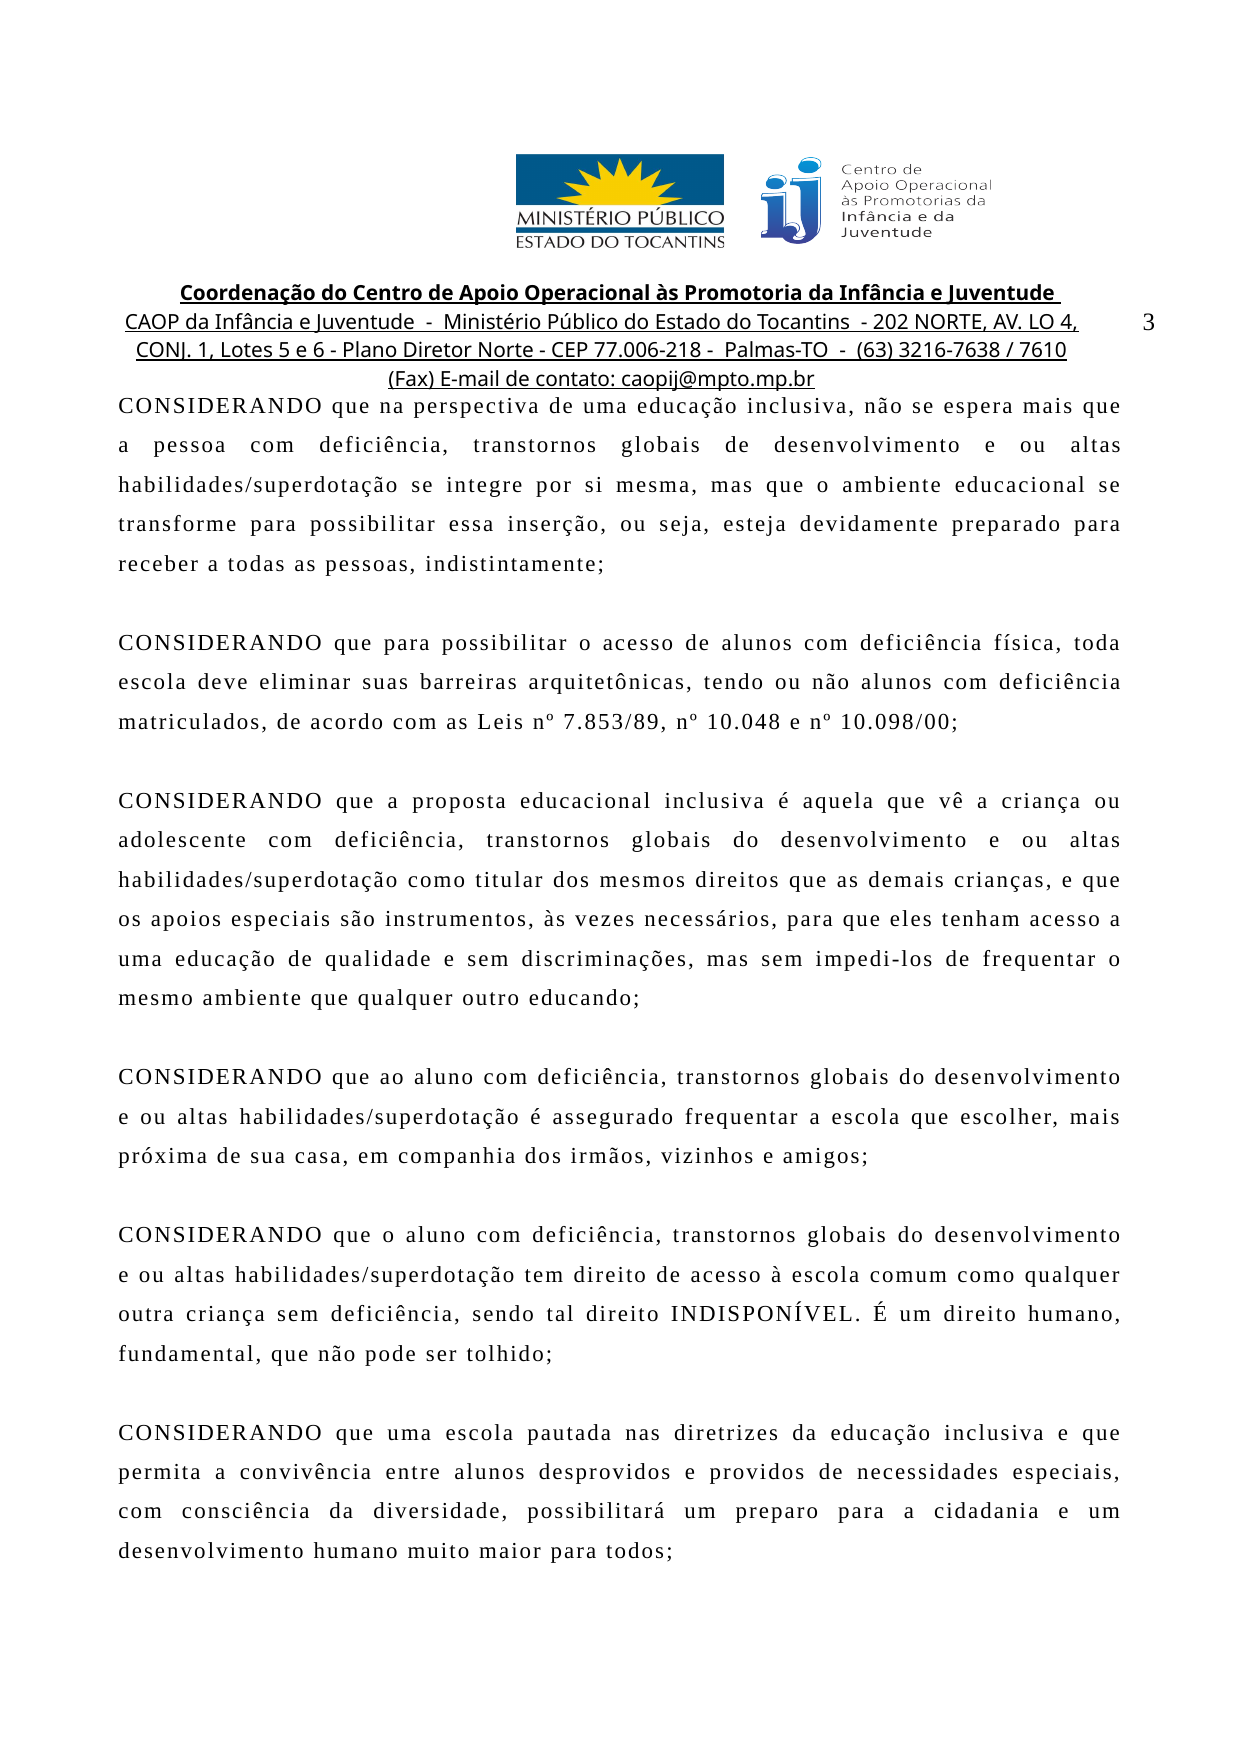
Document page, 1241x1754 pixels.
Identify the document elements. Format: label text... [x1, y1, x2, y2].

picture [761, 157, 991, 244]
text CONSIDERANDO que uma escola pautada nas diretrizes da educação inclusiva e que permita a convivência entre alunos desprovidos e providos de necessidades especiais, com consciência da diversidade, possibilitará um preparo para a cidadania e um desenvolvimento humano muito maior para todos; [118, 1418, 1122, 1563]
text CONSIDERANDO que a proposta educacional inclusiva é aquela que vê a criança ou adolescente com deficiência, transtornos globais do desenvolvimento e ou altas habilidades/superdotação como titular dos mesmos direitos que as demais crianças, e que os apoios especiais são instrumentos, às vezes necessários, para que eles tenham acesso a uma educação de qualidade e sem discriminações, mas sem impedi-los de frequentar o mesmo ambiente que qualquer outro educando; [118, 787, 1122, 1011]
text CONSIDERANDO que para possibilitar o acesso de alunos com deficiência física, toda escola deve eliminar suas barreiras arquitetônicas, tendo ou não alunos com deficiência matriculados, de acordo com as Leis nº 7.853/89, nº 10.048 e nº 10.098/00; [118, 629, 1122, 734]
text CONSIDERANDO que na perspectiva de uma educação inclusiva, não se espera mais que a pessoa com deficiência, transtornos globais de desenvolvimento e ou altas habilidades/superdotação se integre por si mesma, mas que o ambiente educacional se transforme para possibilitar essa inserção, ou seja, esteja devidamente preparado para receber a todas as pessoas, indistintamente; [118, 392, 1122, 576]
picture [516, 154, 725, 248]
text CONSIDERANDO que ao aluno com deficiência, transtornos globais do desenvolvimento e ou altas habilidades/superdotação é assegurado frequentar a escola que escolher, mais próxima de sua casa, em companhia dos irmãos, vizinhos e amigos; [118, 1063, 1122, 1168]
text CONSIDERANDO que o aluno com deficiência, transtornos globais do desenvolvimento e ou altas habilidades/superdotação tem direito de acesso à escola comum como qualquer outra criança sem deficiência, sendo tal direito INDISPONÍVEL. É um direito humano, fundamental, que não pode ser tolhido; [118, 1221, 1122, 1366]
